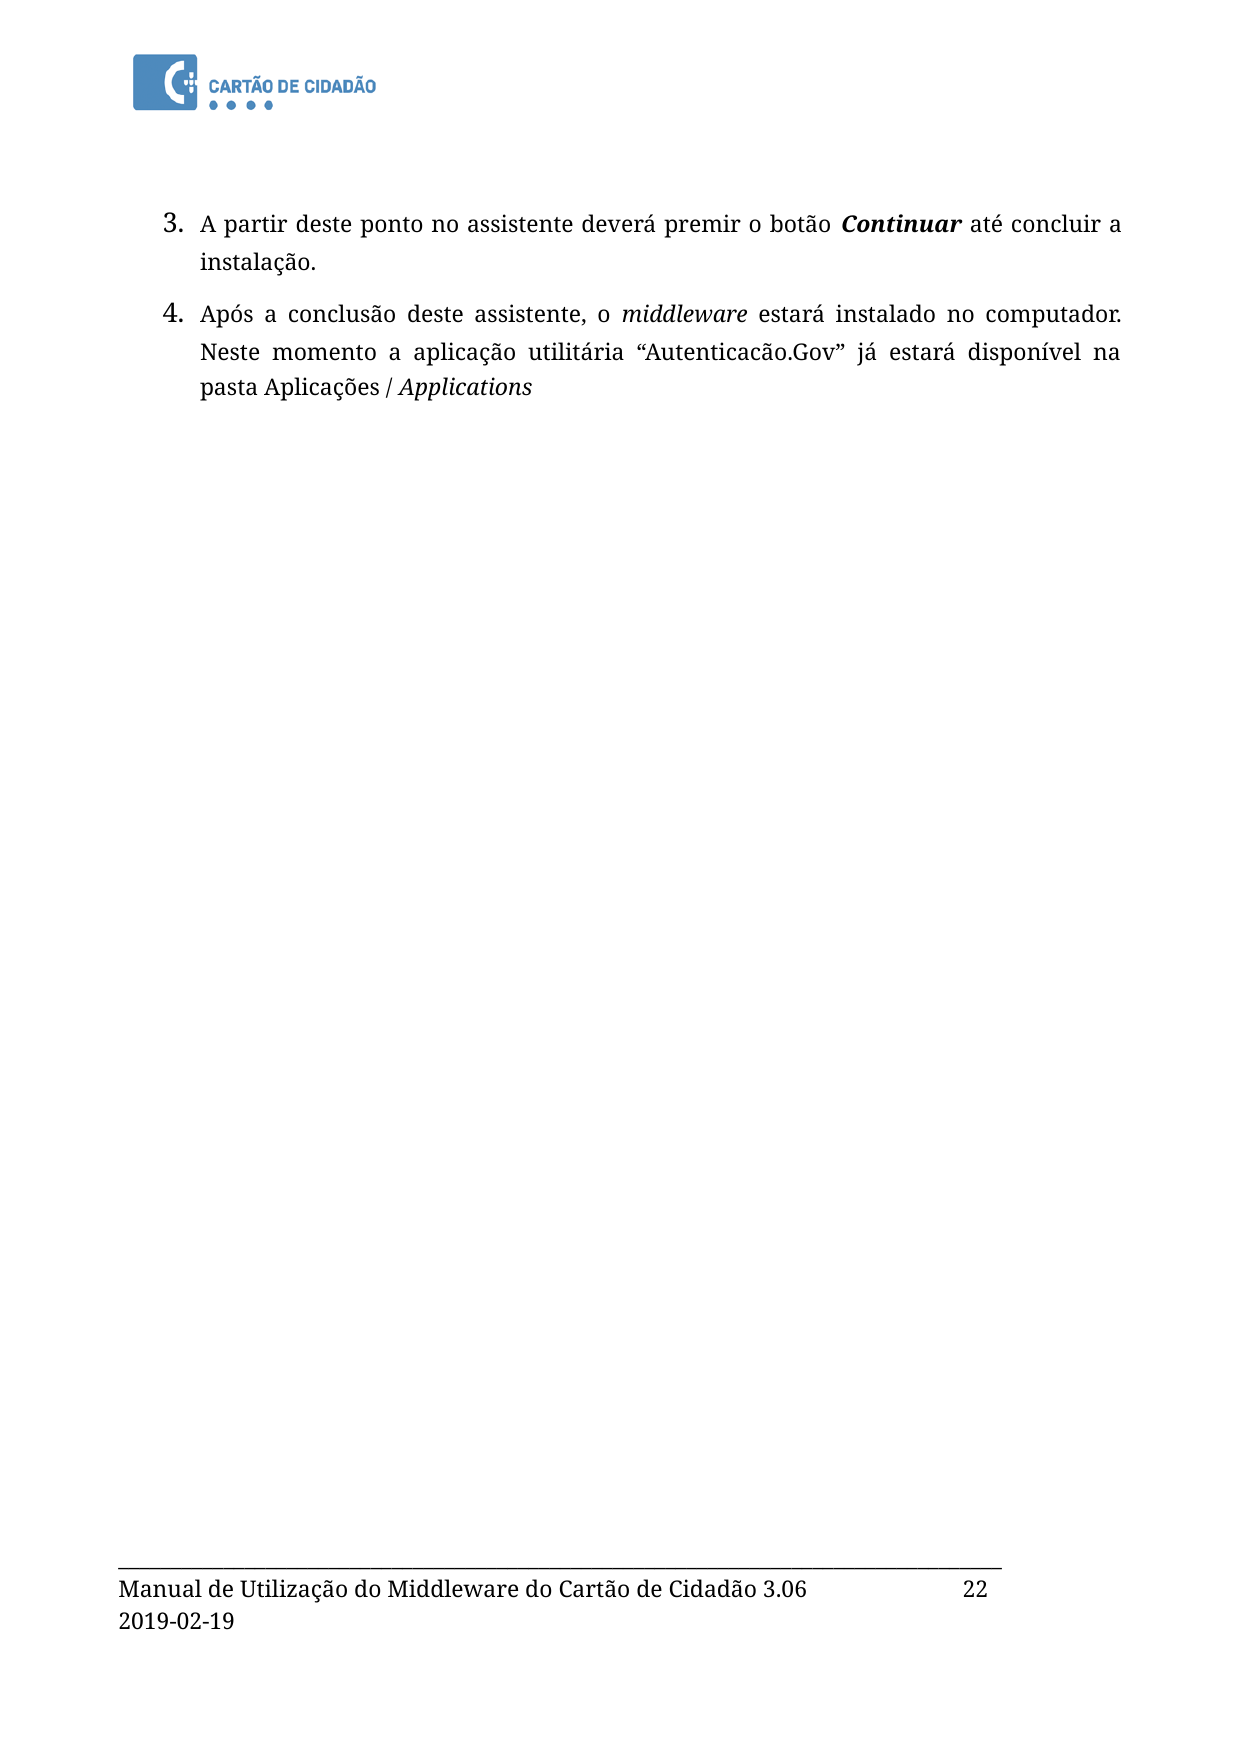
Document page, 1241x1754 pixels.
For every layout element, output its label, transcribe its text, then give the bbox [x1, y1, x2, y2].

picture [130, 47, 423, 118]
list A partir deste ponto no assistente deverá premir o botão Continuar até concluir a instalação. [162, 204, 1122, 277]
list Após a conclusão deste assistente, o middleware estará instalado no computador. Neste momento a aplicação utilitária “Autenticacão.Gov” já estará disponível na pasta Aplicações / Applications [162, 294, 1122, 403]
